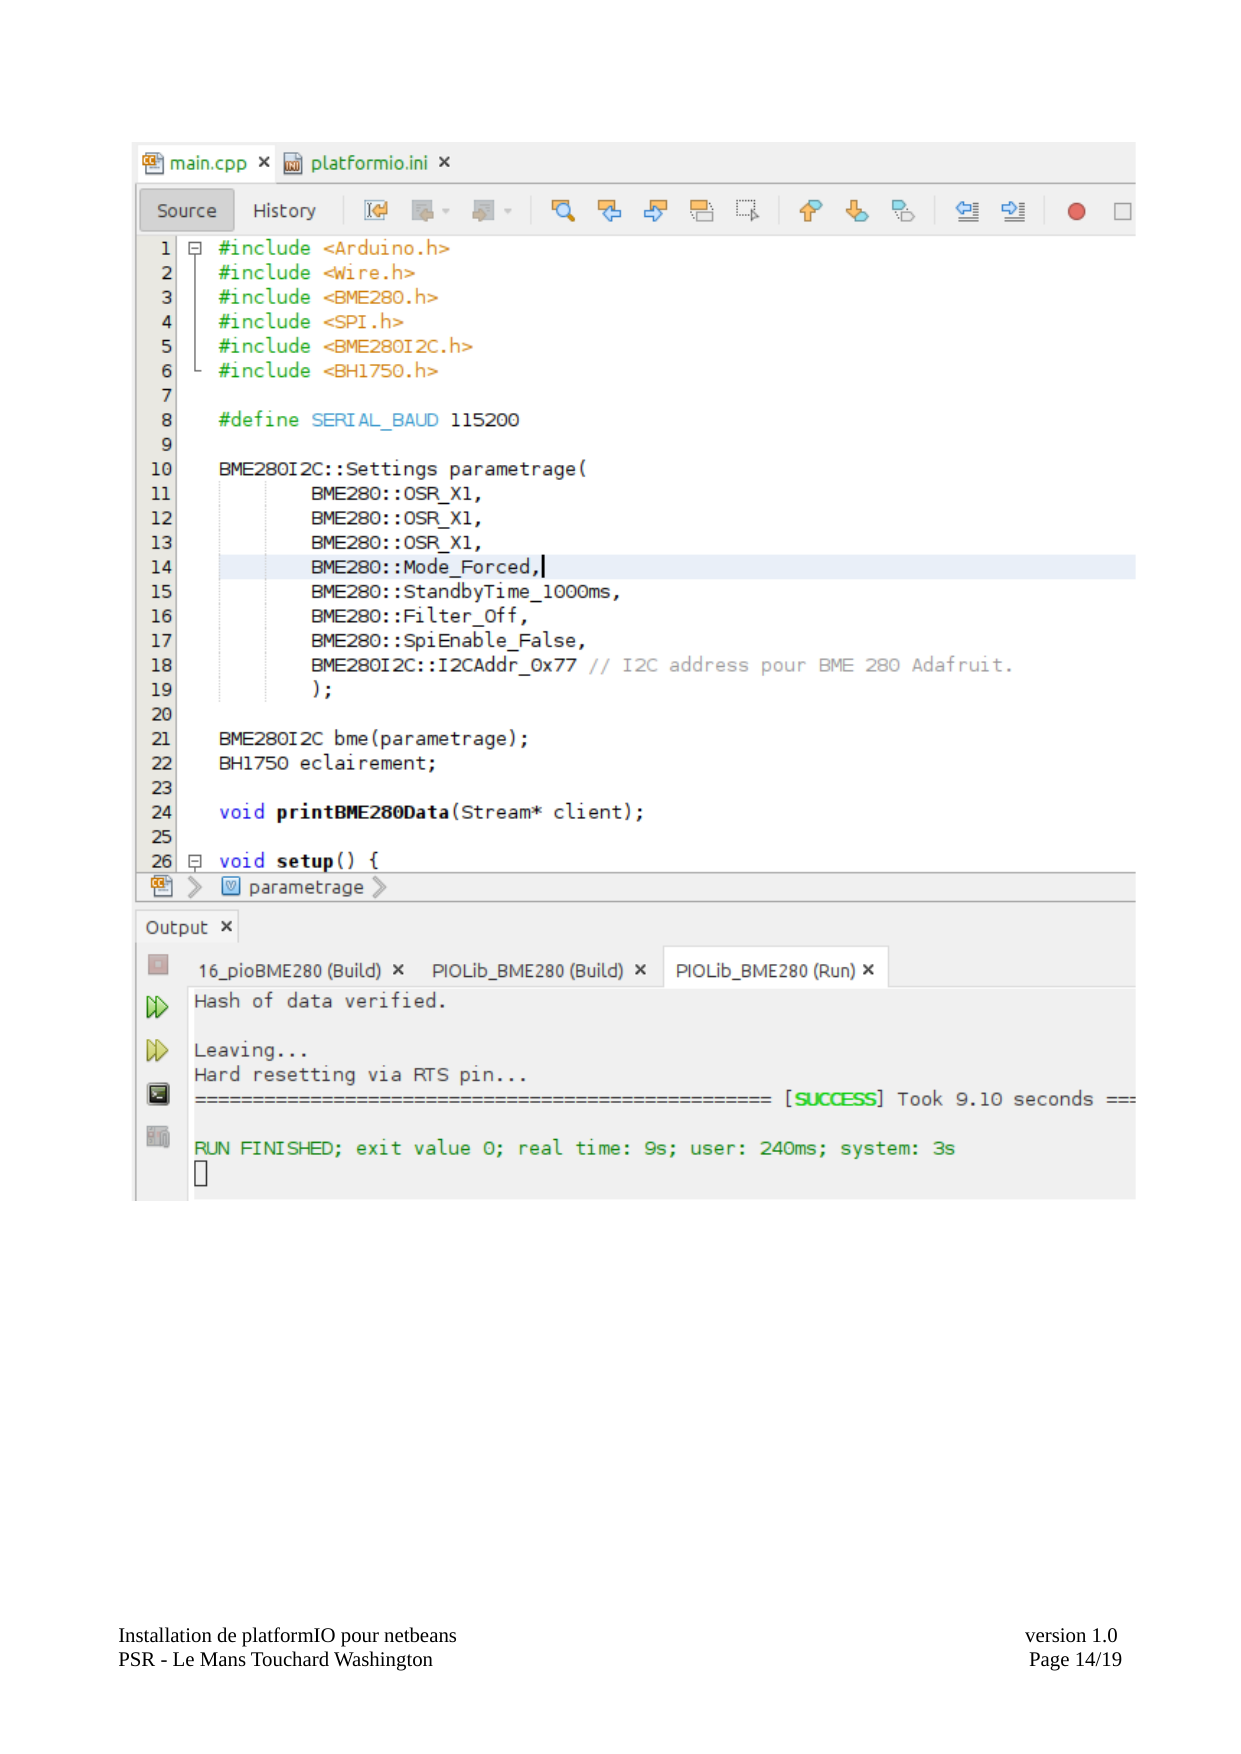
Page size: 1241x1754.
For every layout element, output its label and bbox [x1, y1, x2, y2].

picture [131, 142, 1136, 1201]
